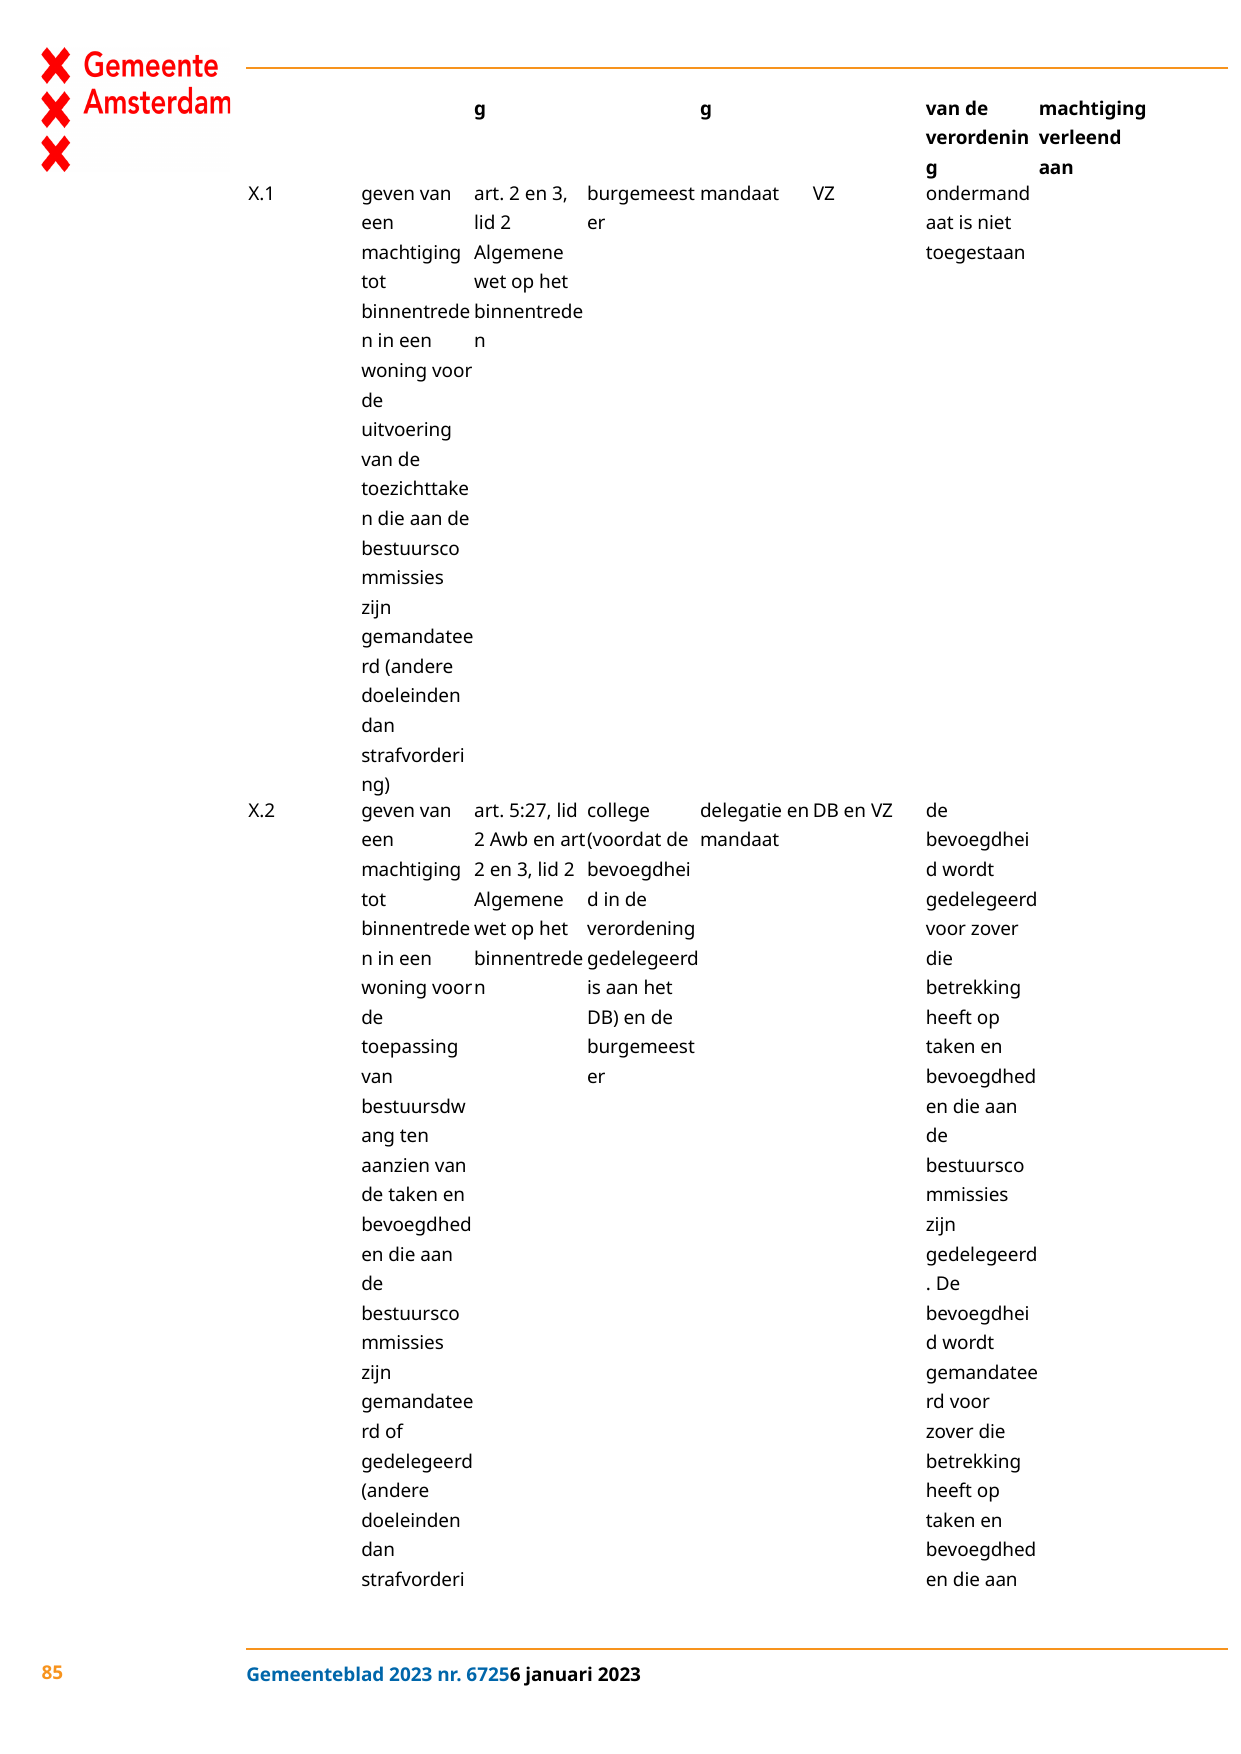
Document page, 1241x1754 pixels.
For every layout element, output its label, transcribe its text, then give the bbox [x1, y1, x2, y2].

table_header [587, 95, 700, 180]
table_cell de bevoegdheid wordt gedelegeerd voor zover die betrekking heeft op taken en bevoegdheden die aan de bestuurscommissies zijn gedelegeerd. De bevoegdheid wordt gemandateerd voor zover die betrekking heeft op taken en bevoegdheden die aan [926, 797, 1038, 1592]
table_cell X.2 [248, 797, 361, 1592]
table_cell art. 5:27, lid 2 Awb en art 2 en 3, lid 2 Algemene wet op het binnentreden [474, 797, 587, 1592]
table_cell DB en VZ [813, 797, 926, 1592]
table_cell burgemeester [587, 180, 700, 797]
table_cell mandaat [700, 180, 813, 797]
table_cell delegatie en mandaat [700, 797, 813, 1592]
table_header g [700, 95, 813, 180]
table_cell geven van een machtiging tot binnentreden in een woning voor de uitvoering van de toezichttaken die aan de bestuurscommissies zijn gemandateerd (andere doeleinden dan strafvordering) [361, 180, 474, 797]
table_header van de verordening [926, 95, 1038, 180]
table_header g [474, 95, 587, 180]
table_cell X.1 [248, 180, 361, 797]
table_cell ondermandaat is niet toegestaan [926, 180, 1038, 797]
picture [41, 47, 231, 172]
table_header [813, 95, 926, 180]
table_cell art. 2 en 3, lid 2 Algemene wet op het binnentreden [474, 180, 587, 797]
table_cell college (voordat de bevoegdheid in de verordening gedelegeerd is aan het DB) en de burgemeester [587, 797, 700, 1592]
table_header [361, 95, 474, 180]
table_cell geven van een machtiging tot binnentreden in een woning voor de toepassing van bestuursdwang ten aanzien van de taken en bevoegdheden die aan de bestuurscommissies zijn gemandateerd of gedelegeerd (andere doeleinden dan strafvorderi [361, 797, 474, 1592]
table_cell VZ [813, 180, 926, 797]
table_cell [1039, 180, 1152, 797]
table_cell [1039, 797, 1152, 1592]
table_header [248, 95, 361, 180]
table_header machtiging verleend aan [1039, 95, 1152, 180]
